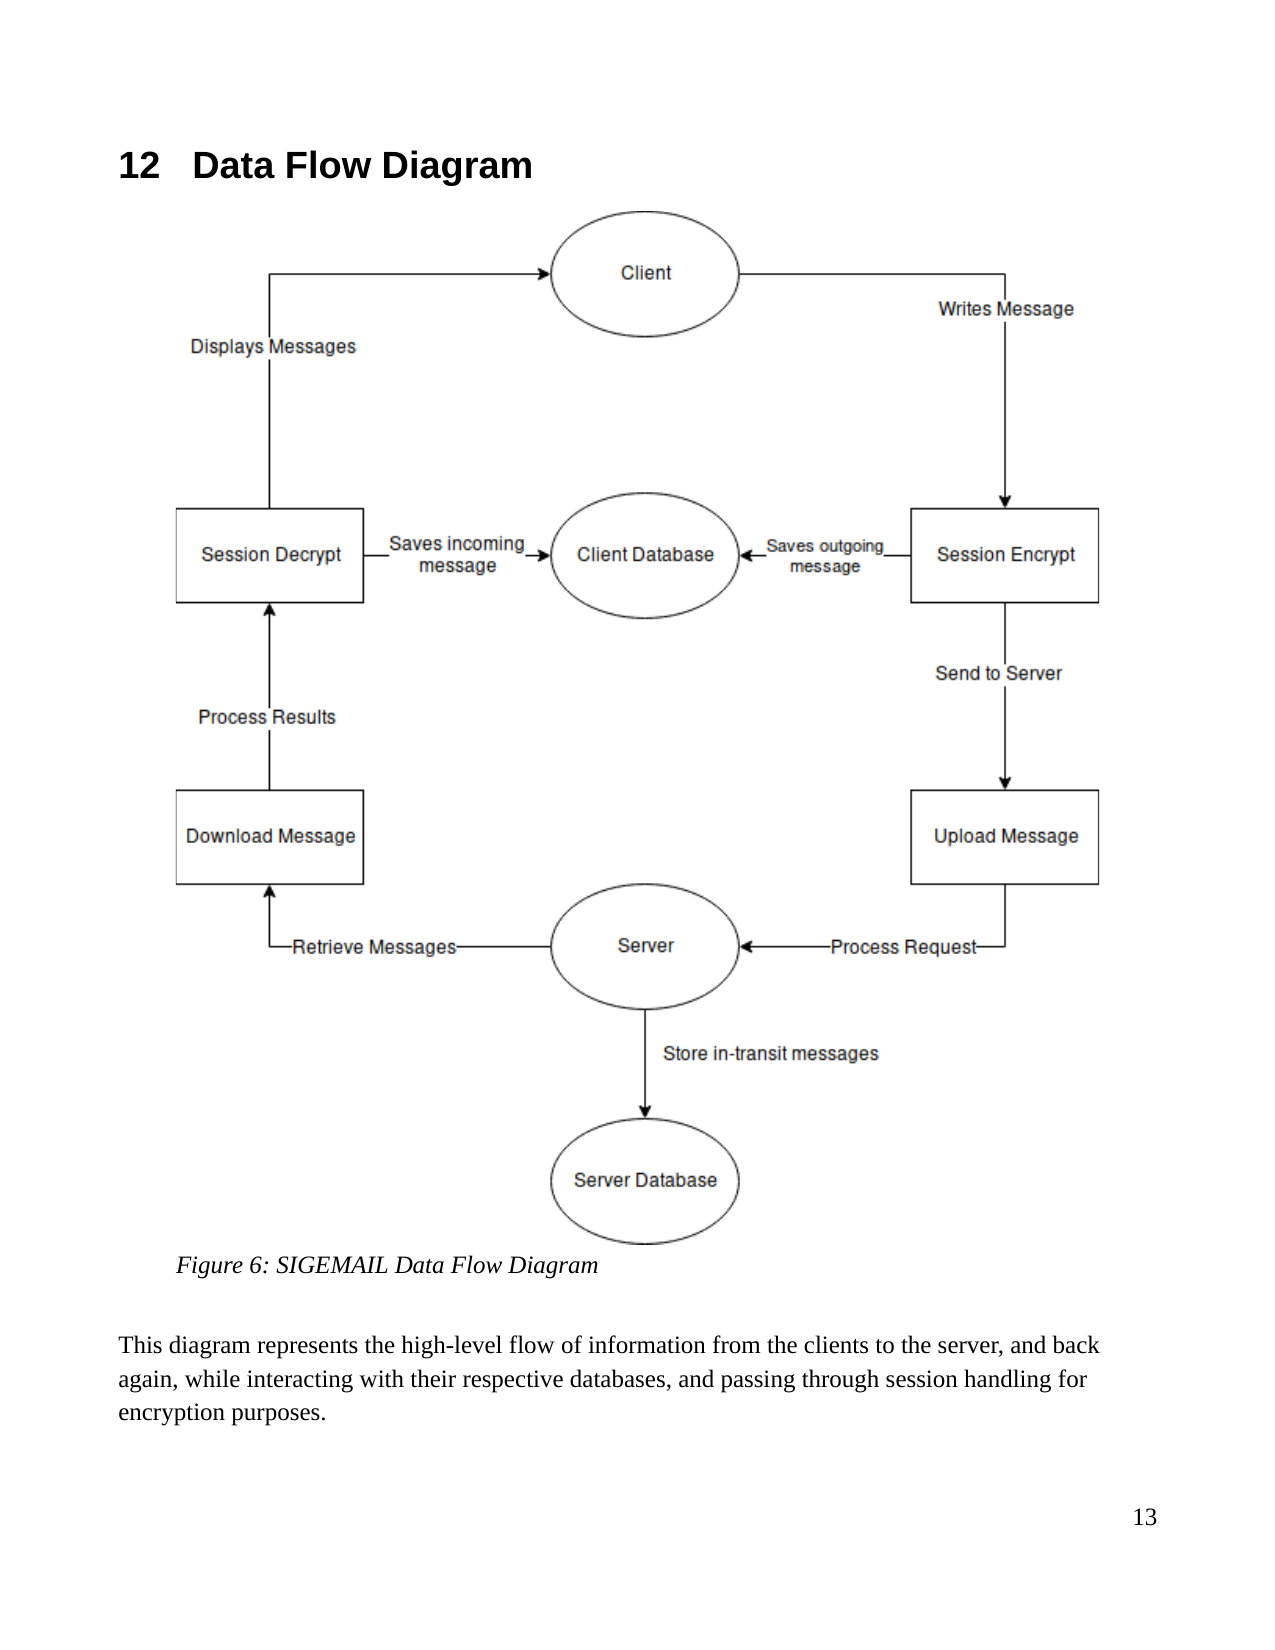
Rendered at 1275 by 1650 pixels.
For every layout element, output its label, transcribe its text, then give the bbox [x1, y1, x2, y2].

text Figure 6: SIGEMAIL Data Flow Diagram [176, 1245, 1099, 1279]
subtitle Data Flow Diagram [118, 143, 1157, 187]
picture [175, 211, 1100, 1245]
text This diagram represents the high-level flow of information from the clients to the server, and back again, while interacting with their respective databases, and passing through session handling for encryption purposes. [118, 1331, 1157, 1425]
